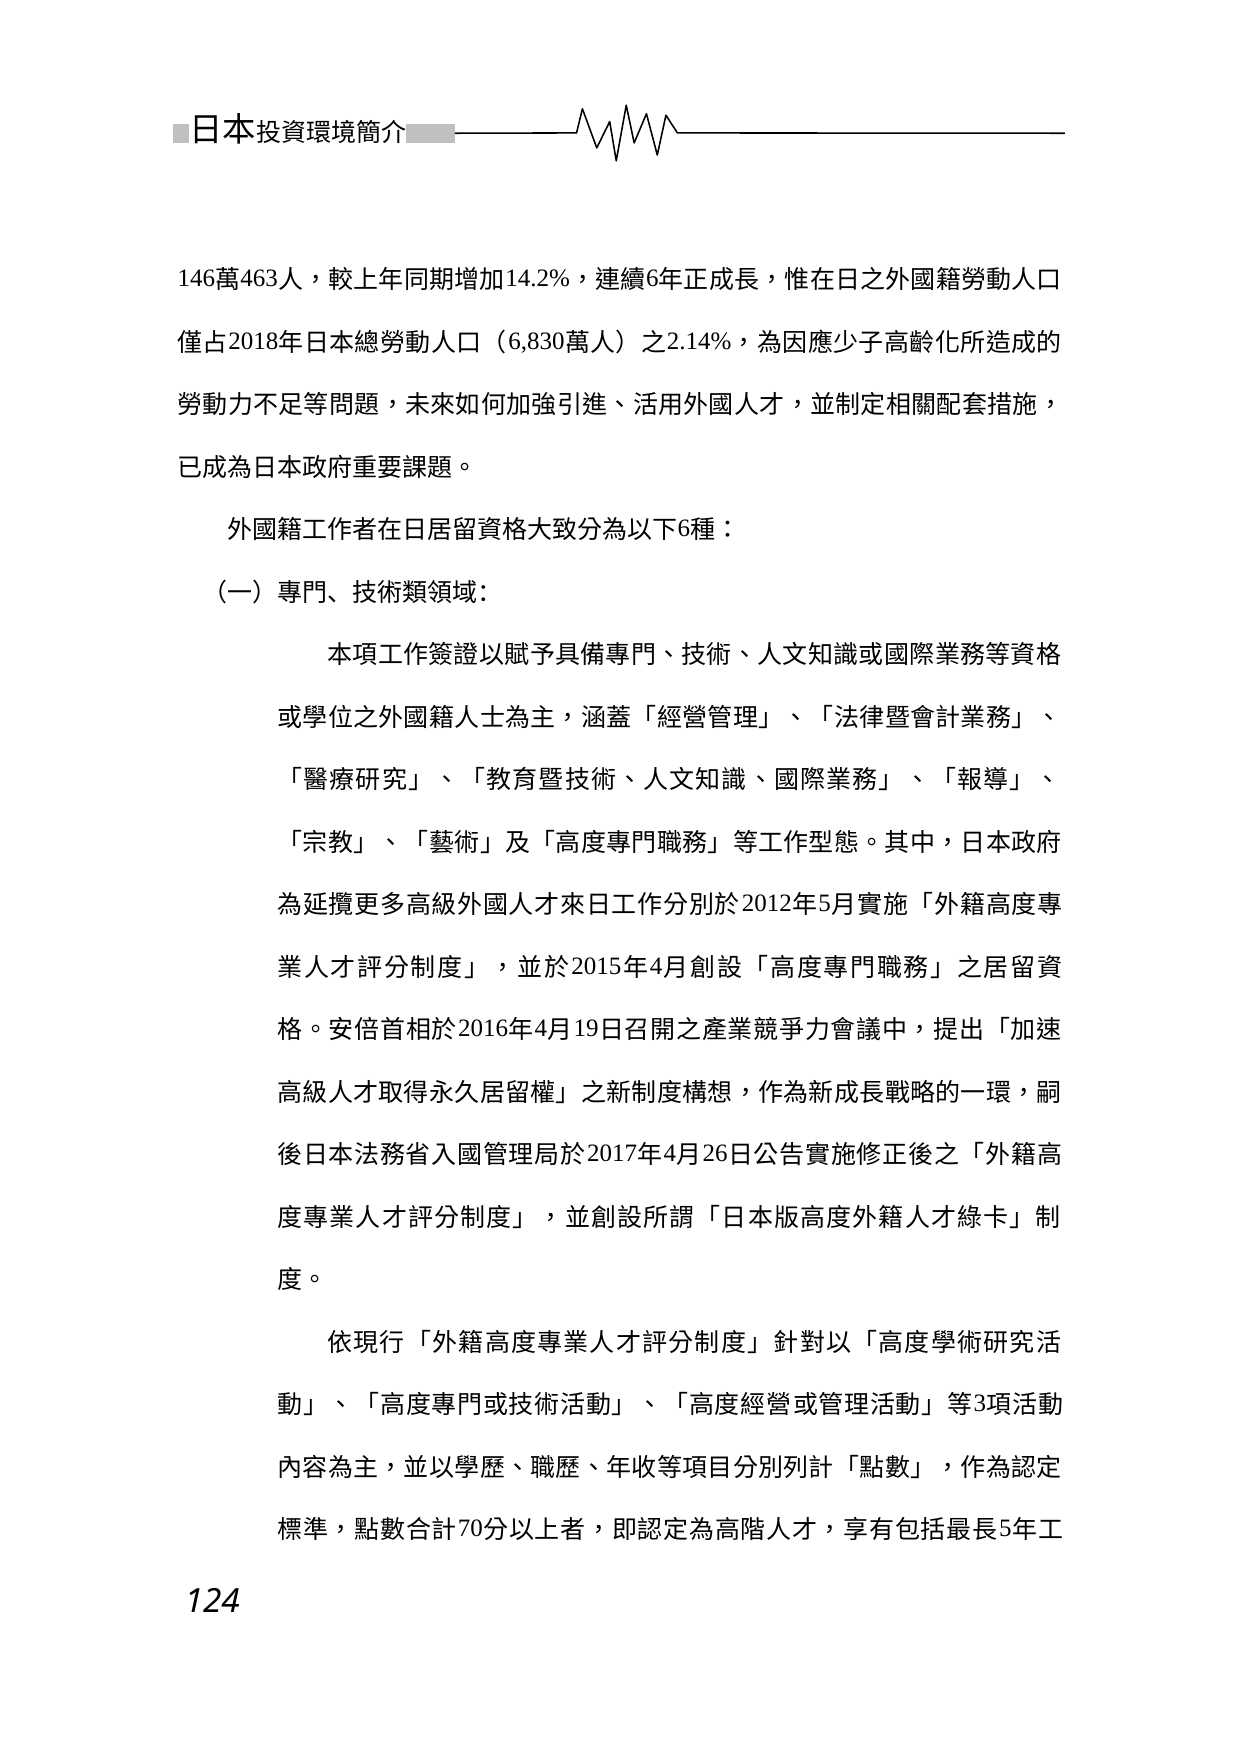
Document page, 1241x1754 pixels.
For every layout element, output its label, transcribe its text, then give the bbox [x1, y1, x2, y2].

text 本項工作簽證以賦予具備專門、技術、人文知識或國際業務等資格或學位之外國籍人士為主，涵蓋「經營管理」、「法律暨會計業務」、「醫療研究」、「教育暨技術、人文知識、國際業務」、「報導」、「宗教」、「藝術」及「高度專門職務」等工作型態。其中，日本政府為延攬更多高級外國人才來日工作分別於2012年5月實施「外籍高度專業人才評分制度」，並於2015年4月創設「高度專門職務」之居留資格。安倍首相於2016年4月19日召開之產業競爭力會議中，提出「加速高級人才取得永久居留權」之新制度構想，作為新成長戰略的一環，嗣後日本法務省入國管理局於2017年4月26日公告實施修正後之「外籍高度專業人才評分制度」，並創設所謂「日本版高度外籍人才綠卡」制度。 [277, 611, 1063, 1299]
text 依現行「外籍高度專業人才評分制度」針對以「高度學術研究活動」、「高度專門或技術活動」、「高度經營或管理活動」等3項活動內容為主，並以學歷、職歷、年收等項目分別列計「點數」，作為認定標準，點數合計70分以上者，即認定為高階人才，享有包括最長5年工 [277, 1299, 1063, 1549]
text 146萬463人，較上年同期增加14.2%，連續6年正成長，惟在日之外國籍勞動人口僅占2018年日本總勞動人口（6,830萬人）之2.14%，為因應少子高齡化所造成的勞動力不足等問題，未來如何加強引進、活用外國人才，並制定相關配套措施，已成為日本政府重要課題。 [177, 236, 1063, 486]
text （一）專門、技術類領域： [202, 549, 1063, 611]
text 外國籍工作者在日居留資格大致分為以下6種： [177, 486, 1063, 549]
